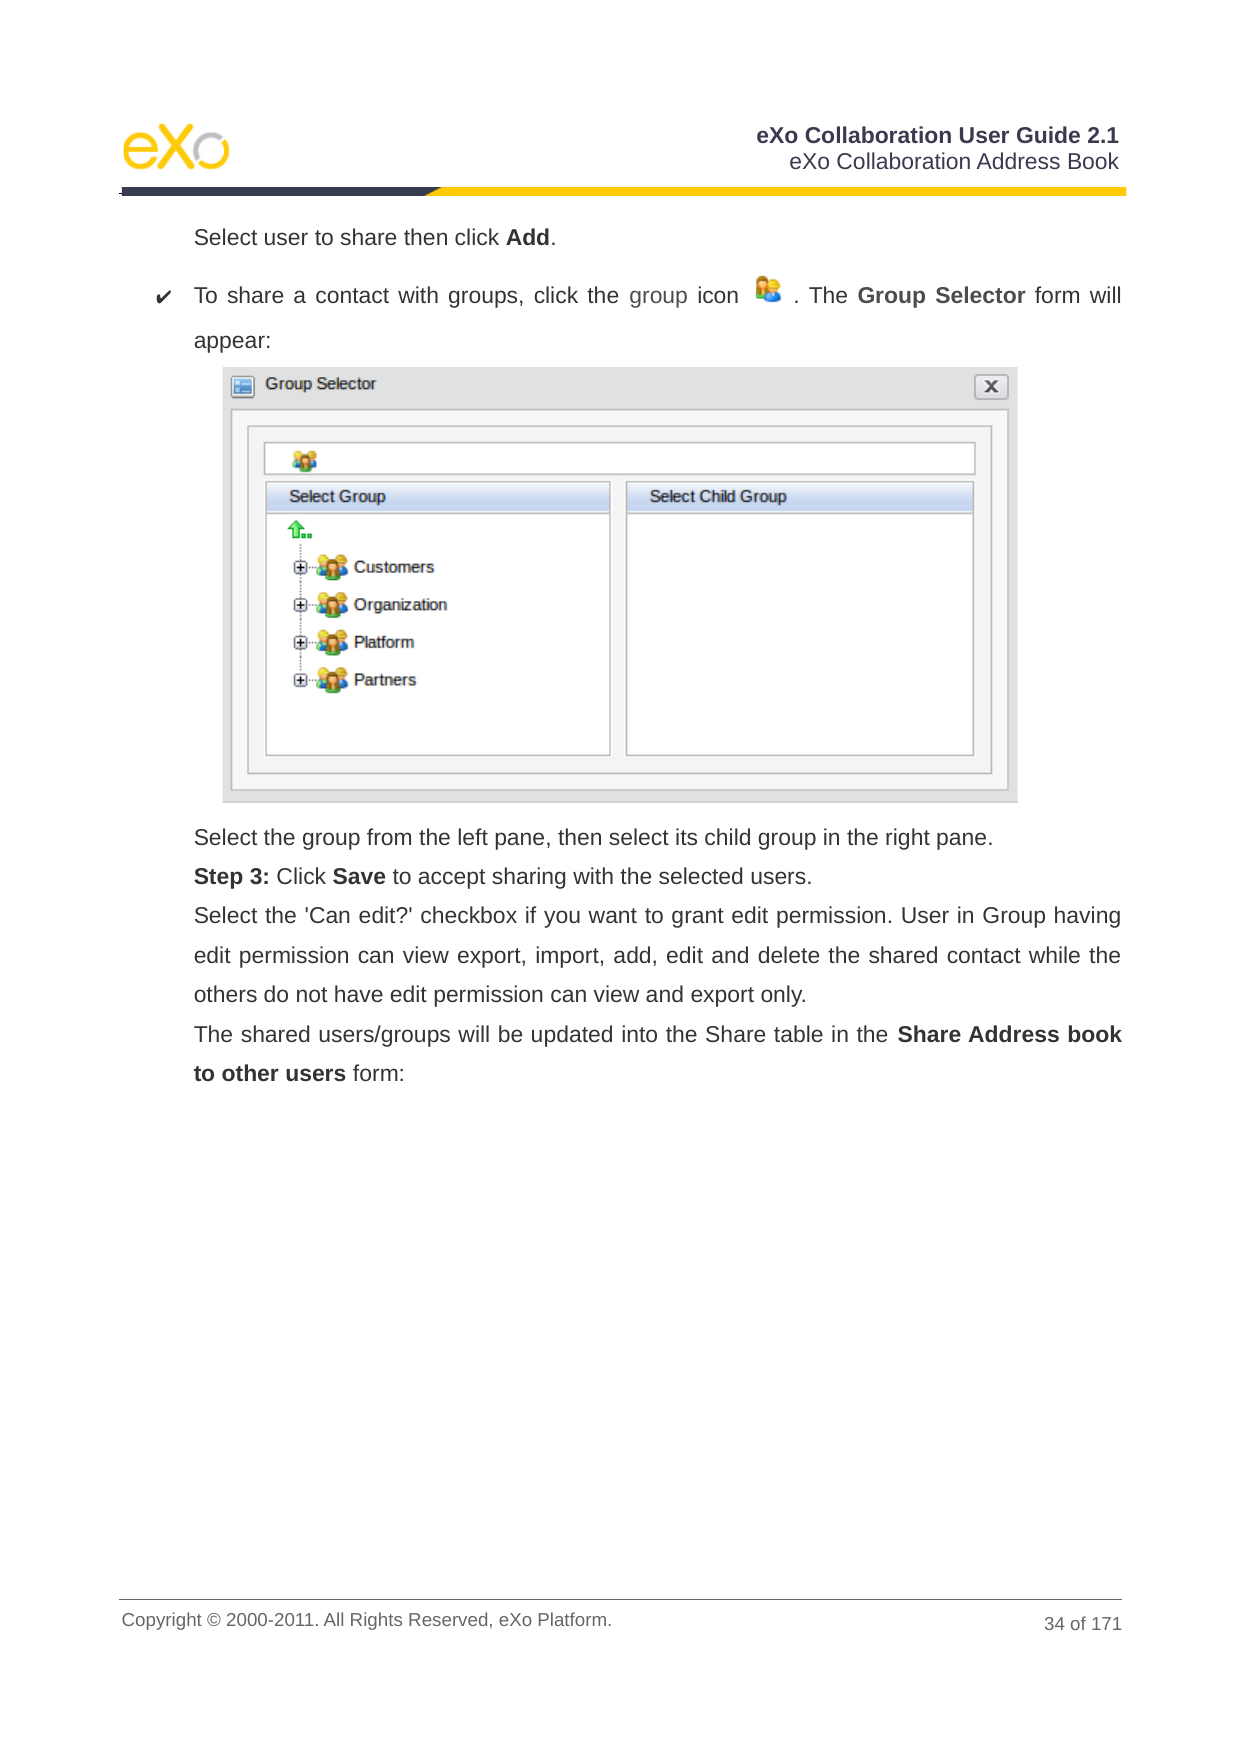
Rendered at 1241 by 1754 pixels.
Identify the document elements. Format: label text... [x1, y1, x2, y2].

list Select the 'Can edit?' checkbox if you want to grant edit permission. User in Group having edit permission can view export, import, add, edit and delete the shared contact while the others do not have edit permission can view and export only. [156, 902, 1122, 1008]
list To share a contact with groups, click the group icon . The Group Selector form will appear: [156, 263, 1122, 353]
picture [121, 187, 1127, 196]
list Select user to share then click Add. [156, 223, 1122, 250]
list Select the group from the left pane, then select its child group in the right pane. [156, 803, 1122, 850]
list Step 3: Click Save to accept sharing with the selected users. [156, 863, 1122, 889]
picture [755, 270, 786, 307]
picture [222, 367, 1018, 803]
list The shared users/groups will be updated into the Share table in the Share Address book to other users form: [156, 1021, 1122, 1087]
picture [123, 123, 230, 170]
